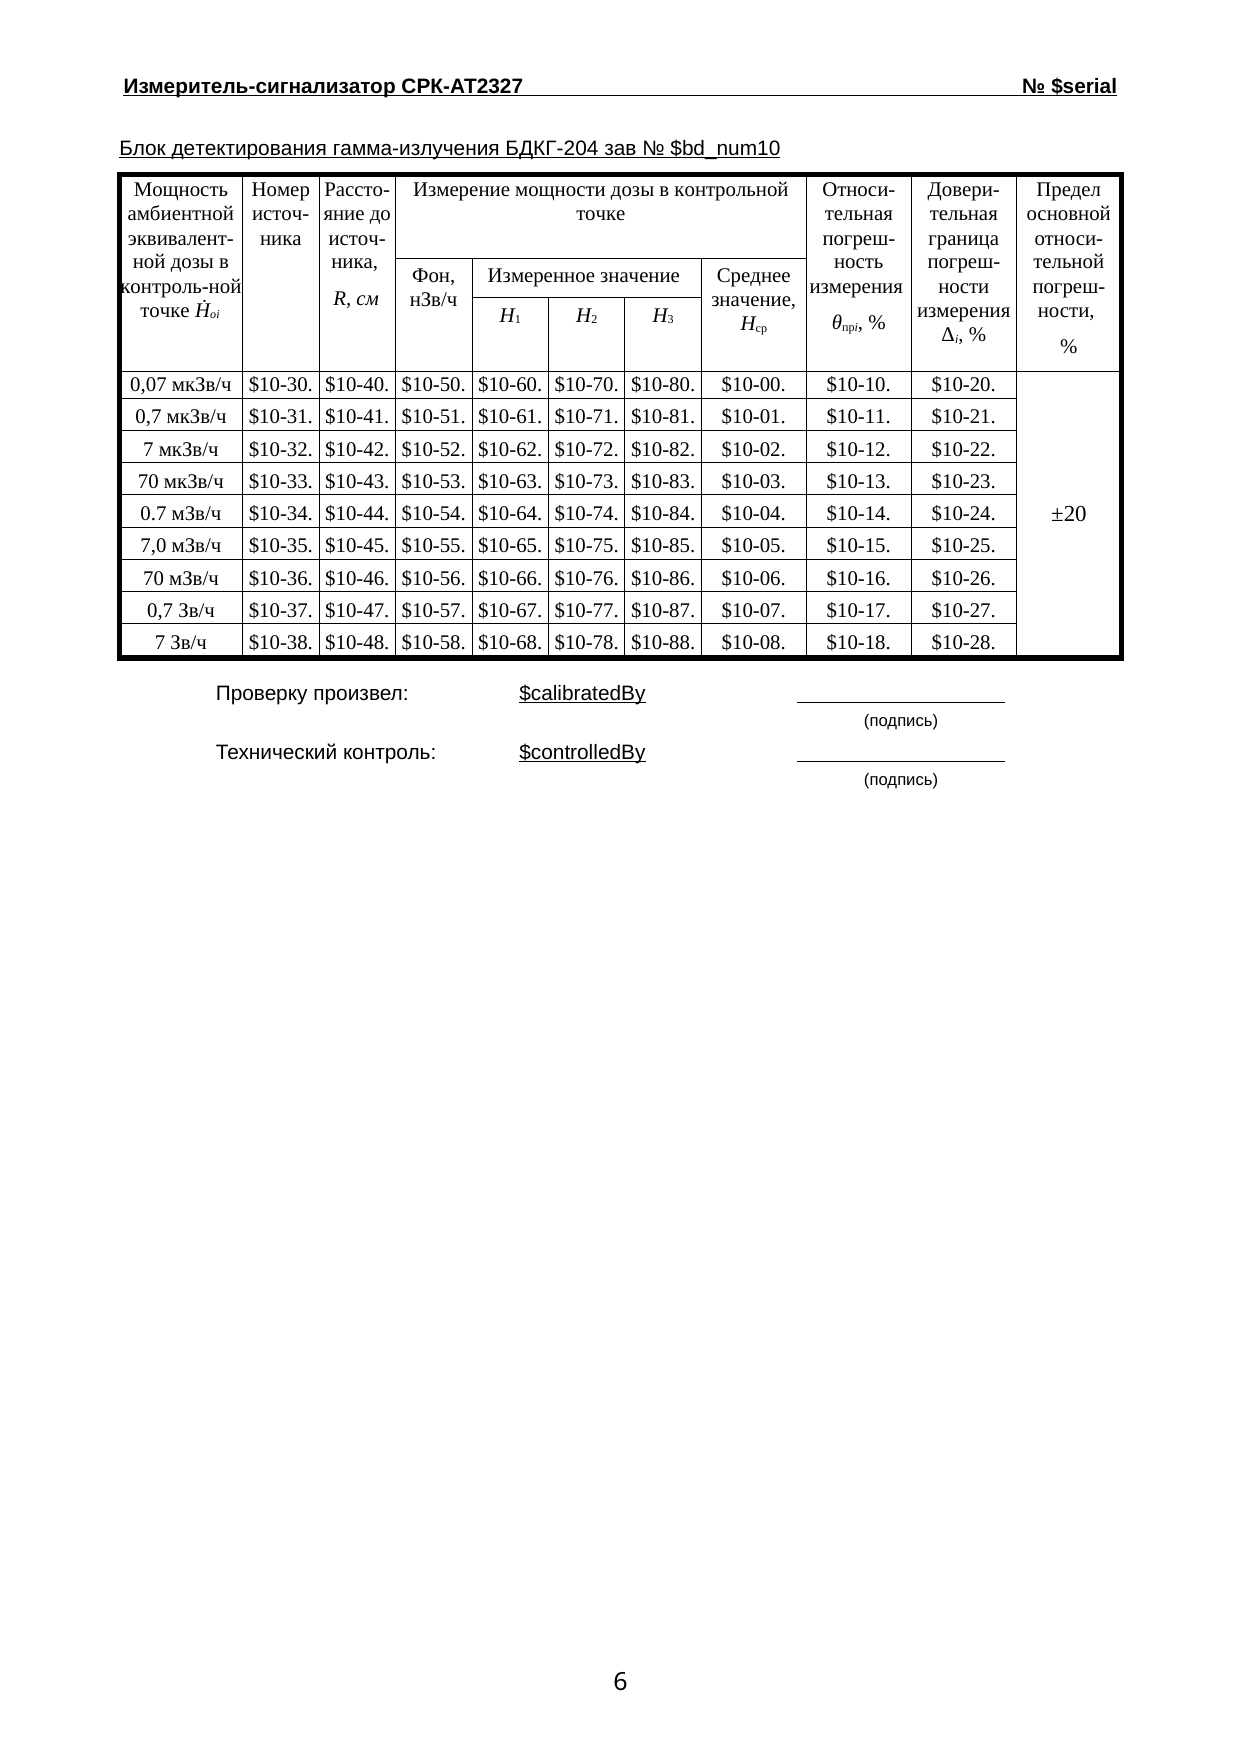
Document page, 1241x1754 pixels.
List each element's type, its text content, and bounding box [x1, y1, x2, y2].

table_cell $10-70. [549, 372, 624, 398]
table_cell $10-57. [396, 592, 472, 623]
table_cell $10-26. [912, 560, 1016, 591]
table_cell H2 [549, 298, 624, 371]
table_cell $10-34. [243, 495, 319, 527]
table_cell $10-36. [243, 560, 319, 591]
table_cell Фон, нЗв/ч [396, 259, 472, 371]
table_cell $10-78. [549, 624, 624, 655]
table_cell $10-35. [243, 528, 319, 559]
table_cell $10-06. [702, 560, 806, 591]
table_cell 0.7 мЗв/ч [122, 495, 242, 527]
table_cell $10-15. [807, 528, 911, 559]
table_cell [210, 770, 513, 794]
table_cell (подпись) [771, 710, 1030, 734]
table_cell $10-82. [625, 431, 701, 462]
table_cell 7 мкЗв/ч [122, 431, 242, 462]
table_header [771, 675, 1030, 710]
table_cell $10-61. [473, 399, 548, 430]
table_cell $10-17. [807, 592, 911, 623]
table_cell [771, 734, 1030, 770]
table_cell $10-32. [243, 431, 319, 462]
table_cell $10-50. [396, 372, 472, 398]
table_cell $10-83. [625, 463, 701, 494]
table_cell $10-71. [549, 399, 624, 430]
table_cell Мощность амбиентной эквивалент-ной дозы в контроль-ной точке Ḣoi [122, 177, 242, 371]
table_cell $10-80. [625, 372, 701, 398]
table_cell Измерение мощности дозы в контрольной точке [396, 177, 806, 258]
table_header $calibratedBy [514, 675, 771, 710]
table_cell $10-25. [912, 528, 1016, 559]
table_cell $10-04. [702, 495, 806, 527]
table_cell $10-76. [549, 560, 624, 591]
table_cell $10-20. [912, 372, 1016, 398]
table_cell $10-24. [912, 495, 1016, 527]
table_cell $10-56. [396, 560, 472, 591]
table_cell $10-48. [320, 624, 395, 655]
table_cell [210, 710, 513, 734]
table_cell 0,07 мкЗв/ч [122, 372, 242, 398]
table_cell 7,0 мЗв/ч [122, 528, 242, 559]
table_cell $10-14. [807, 495, 911, 527]
table_cell $10-67. [473, 592, 548, 623]
table_cell $10-07. [702, 592, 806, 623]
table_cell $10-43. [320, 463, 395, 494]
table_cell $10-51. [396, 399, 472, 430]
table_cell $10-45. [320, 528, 395, 559]
table_cell $10-73. [549, 463, 624, 494]
table_cell H3 [625, 298, 701, 371]
table_cell $10-38. [243, 624, 319, 655]
table_cell $10-02. [702, 431, 806, 462]
table_header Блок детектирования гамма-излучения БДКГ-204 зав № $bd_num10 [119, 123, 1121, 172]
table_cell $10-23. [912, 463, 1016, 494]
table_cell Среднее значение, Hср [702, 259, 806, 371]
table_cell $10-55. [396, 528, 472, 559]
table_cell $10-74. [549, 495, 624, 527]
table_cell $10-47. [320, 592, 395, 623]
table_cell $10-81. [625, 399, 701, 430]
table_cell 70 мкЗв/ч [122, 463, 242, 494]
table_cell $10-12. [807, 431, 911, 462]
table_cell $10-85. [625, 528, 701, 559]
table_cell $10-62. [473, 431, 548, 462]
table_cell $10-00. [702, 372, 806, 398]
table_cell $controlledBy [514, 734, 771, 770]
table_cell [514, 770, 771, 794]
table_cell [514, 710, 771, 734]
table_cell $10-27. [912, 592, 1016, 623]
table_cell $10-08. [702, 624, 806, 655]
table_cell $10-10. [807, 372, 911, 398]
table_cell $10-30. [243, 372, 319, 398]
table_cell $10-63. [473, 463, 548, 494]
table_cell $10-16. [807, 560, 911, 591]
table_cell Относи-тельная погреш-ность измерения θпрi, % [807, 177, 911, 371]
table_cell $10-31. [243, 399, 319, 430]
table_cell $10-68. [473, 624, 548, 655]
table_cell $10-05. [702, 528, 806, 559]
table_cell $10-03. [702, 463, 806, 494]
table_cell $10-52. [396, 431, 472, 462]
table_cell $10-75. [549, 528, 624, 559]
table_cell 0,7 мкЗв/ч [122, 399, 242, 430]
table_cell $10-22. [912, 431, 1016, 462]
table_cell $10-33. [243, 463, 319, 494]
table_cell $10-53. [396, 463, 472, 494]
table_cell $10-87. [625, 592, 701, 623]
table_cell $10-11. [807, 399, 911, 430]
table_cell (подпись) [771, 770, 1030, 794]
table_cell $10-18. [807, 624, 911, 655]
table_cell $10-77. [549, 592, 624, 623]
table_cell $10-88. [625, 624, 701, 655]
table_cell $10-46. [320, 560, 395, 591]
table_cell Рассто-яние до источ-ника, R, см [320, 177, 395, 371]
table_cell 0,7 Зв/ч [122, 592, 242, 623]
table_cell $10-84. [625, 495, 701, 527]
table_cell $10-72. [549, 431, 624, 462]
table_cell $10-21. [912, 399, 1016, 430]
table_cell $10-44. [320, 495, 395, 527]
table_cell Довери-тельная граница погреш-ности измерения Δi, % [912, 177, 1016, 371]
table_cell 7 Зв/ч [122, 624, 242, 655]
table_cell Измеренное значение [473, 259, 701, 297]
table_cell $10-40. [320, 372, 395, 398]
table_cell ±20 [1017, 372, 1119, 655]
table_cell $10-64. [473, 495, 548, 527]
table_cell Технический контроль: [210, 734, 513, 770]
table_cell $10-28. [912, 624, 1016, 655]
table_header Проверку произвел: [210, 675, 513, 710]
table_cell $10-60. [473, 372, 548, 398]
table_cell Предел основной относи-тельной погреш-ности, % [1017, 177, 1119, 371]
table_cell $10-13. [807, 463, 911, 494]
table_cell $10-54. [396, 495, 472, 527]
table_cell $10-01. [702, 399, 806, 430]
table_cell $10-66. [473, 560, 548, 591]
table_cell $10-37. [243, 592, 319, 623]
table_cell 70 мЗв/ч [122, 560, 242, 591]
table_cell Номер источ-ника [243, 177, 319, 371]
table_cell $10-42. [320, 431, 395, 462]
table_cell $10-58. [396, 624, 472, 655]
table_cell H1 [473, 298, 548, 371]
table_cell $10-41. [320, 399, 395, 430]
table_cell $10-86. [625, 560, 701, 591]
table_cell $10-65. [473, 528, 548, 559]
